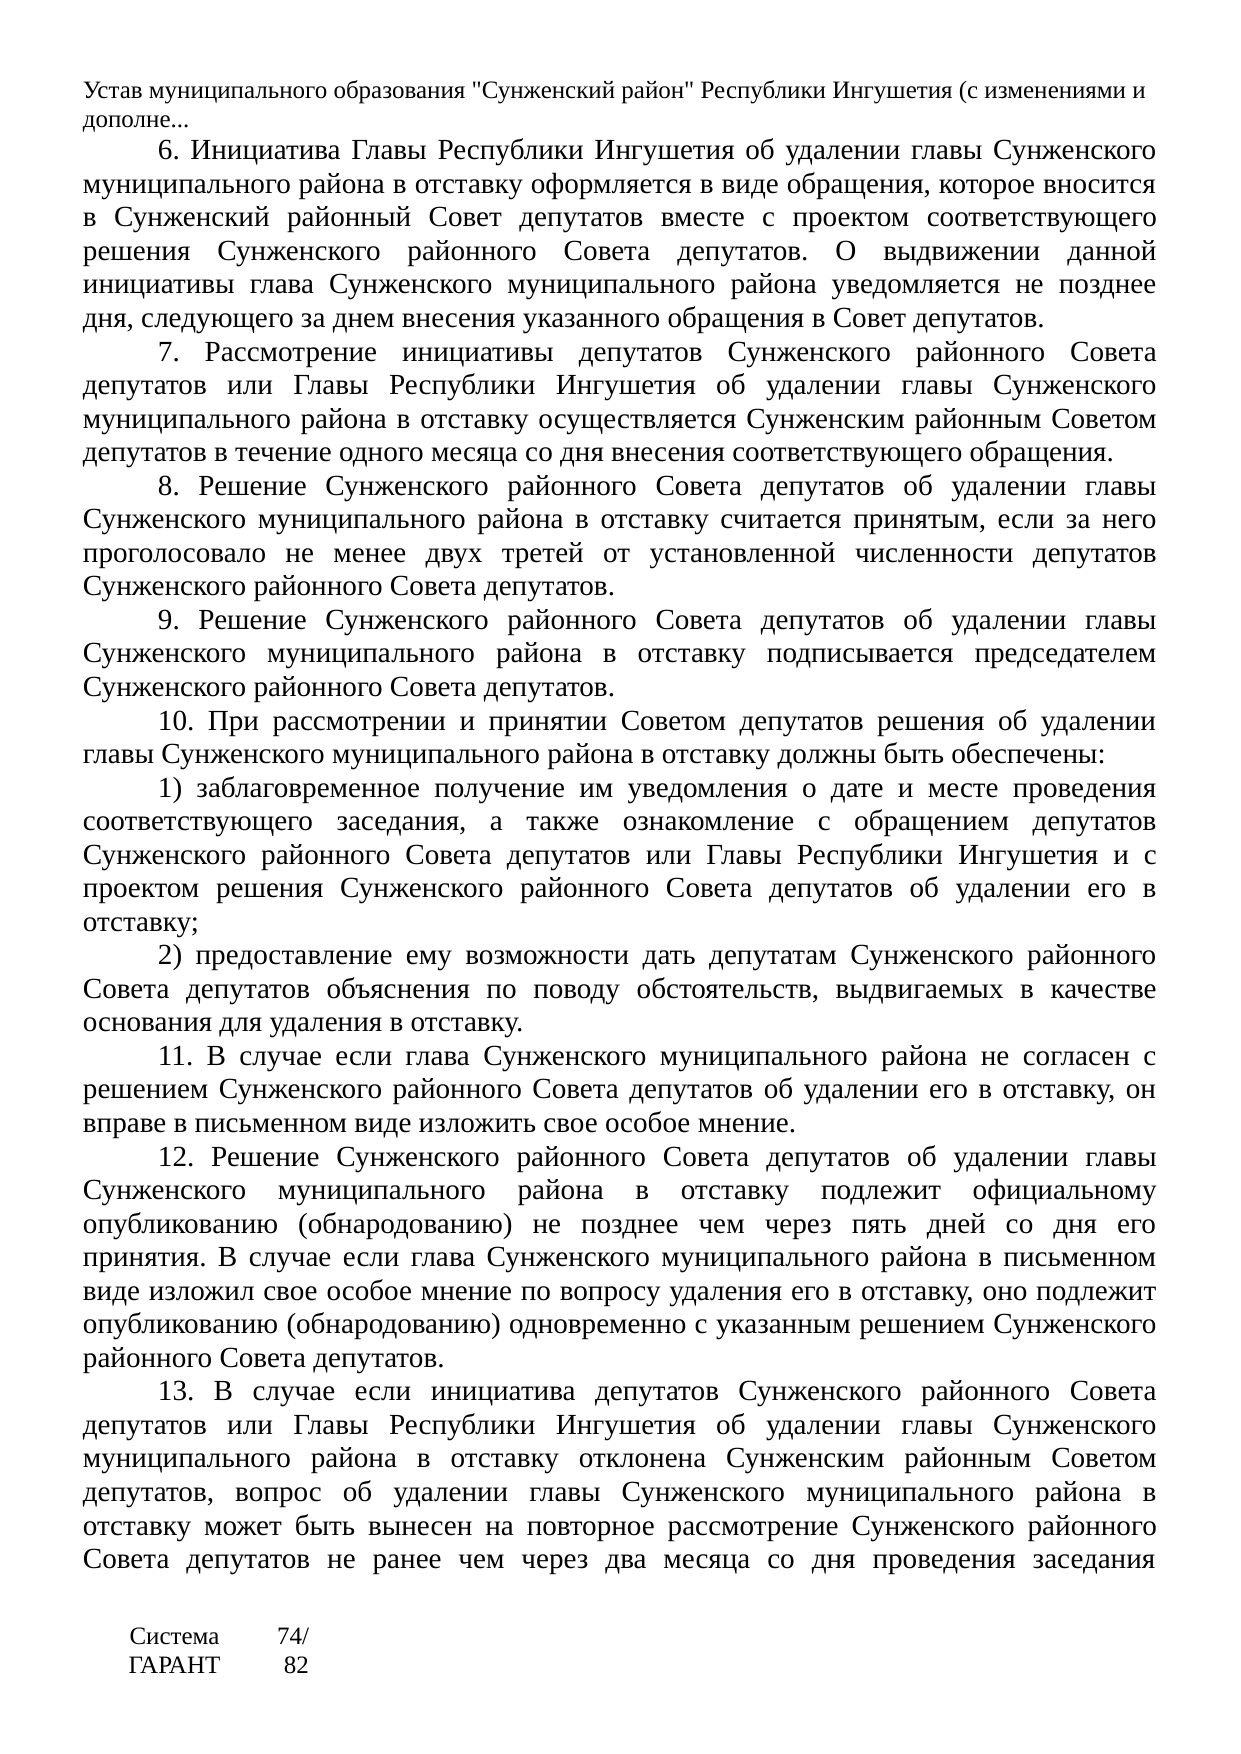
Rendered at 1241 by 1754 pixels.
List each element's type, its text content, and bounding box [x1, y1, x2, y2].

text 7. Рассмотрение инициативы депутатов Сунженского районного Совета депутатов или Главы Республики Ингушетия об удалении главы Сунженского муниципального района в отставку осуществляется Сунженским районным Советом депутатов в течение одного месяца со дня внесения соответствующего обращения. [83, 334, 1157, 468]
text 9. Решение Сунженского районного Совета депутатов об удалении главы Сунженского муниципального района в отставку подписывается председателем Сунженского районного Совета депутатов. [83, 602, 1157, 703]
text 10. При рассмотрении и принятии Советом депутатов решения об удалении главы Сунженского муниципального района в отставку должны быть обеспечены: [83, 703, 1157, 770]
text 11. В случае если глава Сунженского муниципального района не согласен с решением Сунженского районного Совета депутатов об удалении его в отставку, он вправе в письменном виде изложить свое особое мнение. [83, 1038, 1157, 1139]
text 2) предоставление ему возможности дать депутатам Сунженского районного Совета депутатов объяснения по поводу обстоятельств, выдвигаемых в качестве основания для удаления в отставку. [83, 937, 1157, 1038]
text 6. Инициатива Главы Республики Ингушетия об удалении главы Сунженского муниципального района в отставку оформляется в виде обращения, которое вносится в Сунженский районный Совет депутатов вместе с проектом соответствующего решения Сунженского районного Совета депутатов. О выдвижении данной инициативы глава Сунженского муниципального района уведомляется не позднее дня, следующего за днем внесения указанного обращения в Совет депутатов. [83, 132, 1157, 334]
text 8. Решение Сунженского районного Совета депутатов об удалении главы Сунженского муниципального района в отставку считается принятым, если за него проголосовало не менее двух третей от установленной численности депутатов Сунженского районного Совета депутатов. [83, 468, 1157, 602]
text 12. Решение Сунженского районного Совета депутатов об удалении главы Сунженского муниципального района в отставку подлежит официальному опубликованию (обнародованию) не позднее чем через пять дней со дня его принятия. В случае если глава Сунженского муниципального района в письменном виде изложил свое особое мнение по вопросу удаления его в отставку, оно подлежит опубликованию (обнародованию) одновременно с указанным решением Сунженского районного Совета депутатов. [83, 1139, 1157, 1373]
text 1) заблаговременное получение им уведомления о дате и месте проведения соответствующего заседания, а также ознакомление с обращением депутатов Сунженского районного Совета депутатов или Главы Республики Ингушетия и с проектом решения Сунженского районного Совета депутатов об удалении его в отставку; [83, 770, 1157, 937]
text 13. В случае если инициатива депутатов Сунженского районного Совета депутатов или Главы Республики Ингушетия об удалении главы Сунженского муниципального района в отставку отклонена Сунженским районным Советом депутатов, вопрос об удалении главы Сунженского муниципального района в отставку может быть вынесен на повторное рассмотрение Сунженского районного Совета депутатов не ранее чем через два месяца со дня проведения заседания [83, 1373, 1157, 1575]
